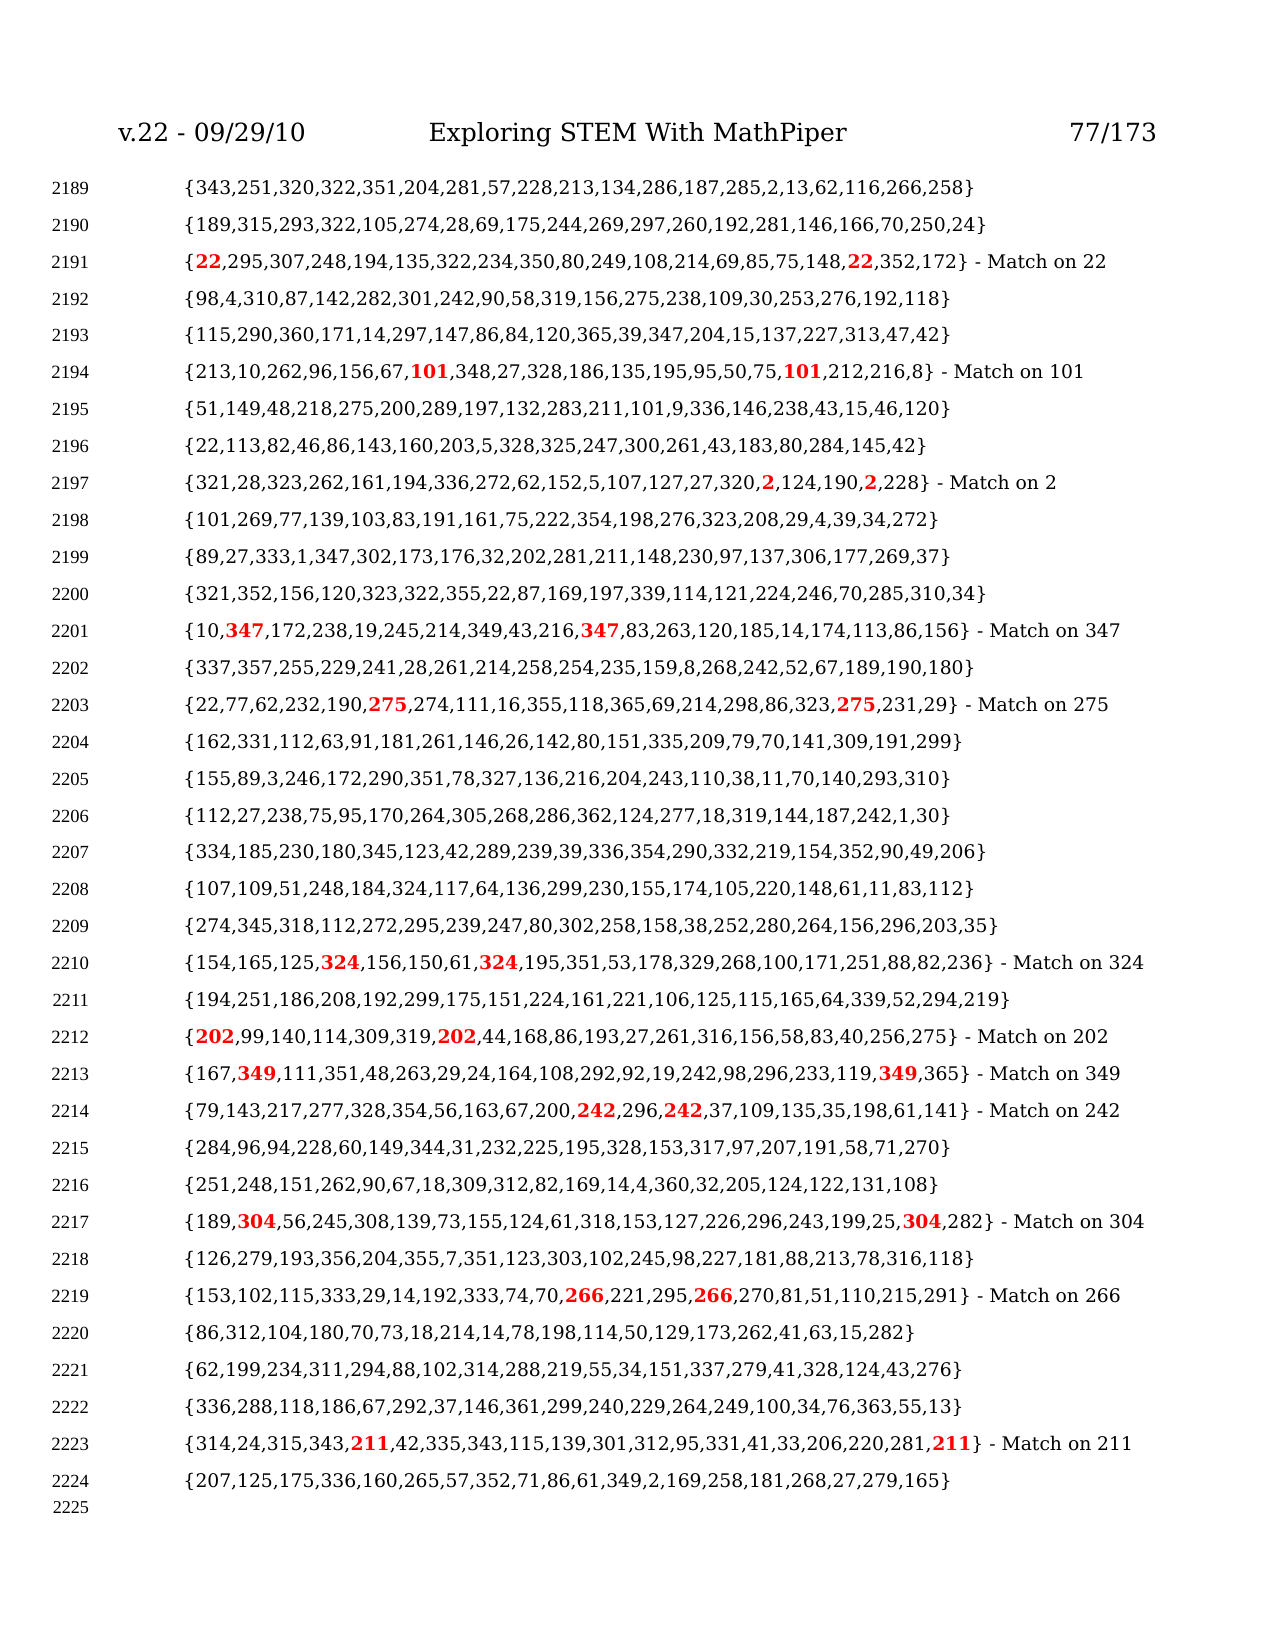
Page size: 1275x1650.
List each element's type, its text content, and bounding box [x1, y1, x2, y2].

text {207,125,175,336,160,265,57,352,71,86,61,349,2,169,258,181,268,27,279,165} [148, 1470, 1157, 1492]
text {314,24,315,343,211,42,335,343,115,139,301,312,95,331,41,33,206,220,281,211} - Match on 211 [148, 1433, 1157, 1455]
text {22,295,307,248,194,135,322,234,350,80,249,108,214,69,85,75,148,22,352,172} - Match on 22 [148, 251, 1157, 273]
text {194,251,186,208,192,299,175,151,224,161,221,106,125,115,165,64,339,52,294,219} [148, 989, 1157, 1011]
text {86,312,104,180,70,73,18,214,14,78,198,114,50,129,173,262,41,63,15,282} [148, 1322, 1157, 1344]
text {162,331,112,63,91,181,261,146,26,142,80,151,335,209,79,70,141,309,191,299} [148, 731, 1157, 753]
text {153,102,115,333,29,14,192,333,74,70,266,221,295,266,270,81,51,110,215,291} - Match on 266 [148, 1285, 1157, 1307]
text {79,143,217,277,328,354,56,163,67,200,242,296,242,37,109,135,35,198,61,141} - Match on 242 [148, 1100, 1157, 1122]
text {321,28,323,262,161,194,336,272,62,152,5,107,127,27,320,2,124,190,2,228} - Match on 2 [148, 472, 1157, 494]
text {101,269,77,139,103,83,191,161,75,222,354,198,276,323,208,29,4,39,34,272} [148, 509, 1157, 531]
text {51,149,48,218,275,200,289,197,132,283,211,101,9,336,146,238,43,15,46,120} [148, 398, 1157, 420]
text {10,347,172,238,19,245,214,349,43,216,347,83,263,120,185,14,174,113,86,156} - Match on 347 [148, 620, 1157, 642]
text {167,349,111,351,48,263,29,24,164,108,292,92,19,242,98,296,233,119,349,365} - Match on 349 [148, 1063, 1157, 1085]
text {321,352,156,120,323,322,355,22,87,169,197,339,114,121,224,246,70,285,310,34} [148, 583, 1157, 605]
text {89,27,333,1,347,302,173,176,32,202,281,211,148,230,97,137,306,177,269,37} [148, 546, 1157, 568]
text {112,27,238,75,95,170,264,305,268,286,362,124,277,18,319,144,187,242,1,30} [148, 805, 1157, 827]
text {22,113,82,46,86,143,160,203,5,328,325,247,300,261,43,183,80,284,145,42} [148, 435, 1157, 457]
text {251,248,151,262,90,67,18,309,312,82,169,14,4,360,32,205,124,122,131,108} [148, 1174, 1157, 1196]
text {62,199,234,311,294,88,102,314,288,219,55,34,151,337,279,41,328,124,43,276} [148, 1359, 1157, 1381]
text {337,357,255,229,241,28,261,214,258,254,235,159,8,268,242,52,67,189,190,180} [148, 657, 1157, 679]
text {155,89,3,246,172,290,351,78,327,136,216,204,243,110,38,11,70,140,293,310} [148, 768, 1157, 790]
text {284,96,94,228,60,149,344,31,232,225,195,328,153,317,97,207,191,58,71,270} [148, 1137, 1157, 1159]
text {115,290,360,171,14,297,147,86,84,120,365,39,347,204,15,137,227,313,47,42} [148, 324, 1157, 346]
text {154,165,125,324,156,150,61,324,195,351,53,178,329,268,100,171,251,88,82,236} - Match on 324 [148, 952, 1157, 974]
text {98,4,310,87,142,282,301,242,90,58,319,156,275,238,109,30,253,276,192,118} [148, 288, 1157, 309]
text {336,288,118,186,67,292,37,146,361,299,240,229,264,249,100,34,76,363,55,13} [148, 1396, 1157, 1418]
text {126,279,193,356,204,355,7,351,123,303,102,245,98,227,181,88,213,78,316,118} [148, 1248, 1157, 1270]
text {334,185,230,180,345,123,42,289,239,39,336,354,290,332,219,154,352,90,49,206} [148, 842, 1157, 863]
text {189,304,56,245,308,139,73,155,124,61,318,153,127,226,296,243,199,25,304,282} - Match on 304 [148, 1211, 1157, 1233]
text {22,77,62,232,190,275,274,111,16,355,118,365,69,214,298,86,323,275,231,29} - Match on 275 [148, 694, 1157, 716]
text {274,345,318,112,272,295,239,247,80,302,258,158,38,252,280,264,156,296,203,35} [148, 915, 1157, 937]
text {189,315,293,322,105,274,28,69,175,244,269,297,260,192,281,146,166,70,250,24} [148, 214, 1157, 236]
text {107,109,51,248,184,324,117,64,136,299,230,155,174,105,220,148,61,11,83,112} [148, 878, 1157, 900]
text {202,99,140,114,309,319,202,44,168,86,193,27,261,316,156,58,83,40,256,275} - Match on 202 [148, 1026, 1157, 1048]
text {213,10,262,96,156,67,101,348,27,328,186,135,195,95,50,75,101,212,216,8} - Match on 101 [148, 361, 1157, 383]
text {343,251,320,322,351,204,281,57,228,213,134,286,187,285,2,13,62,116,266,258} [148, 177, 1157, 199]
